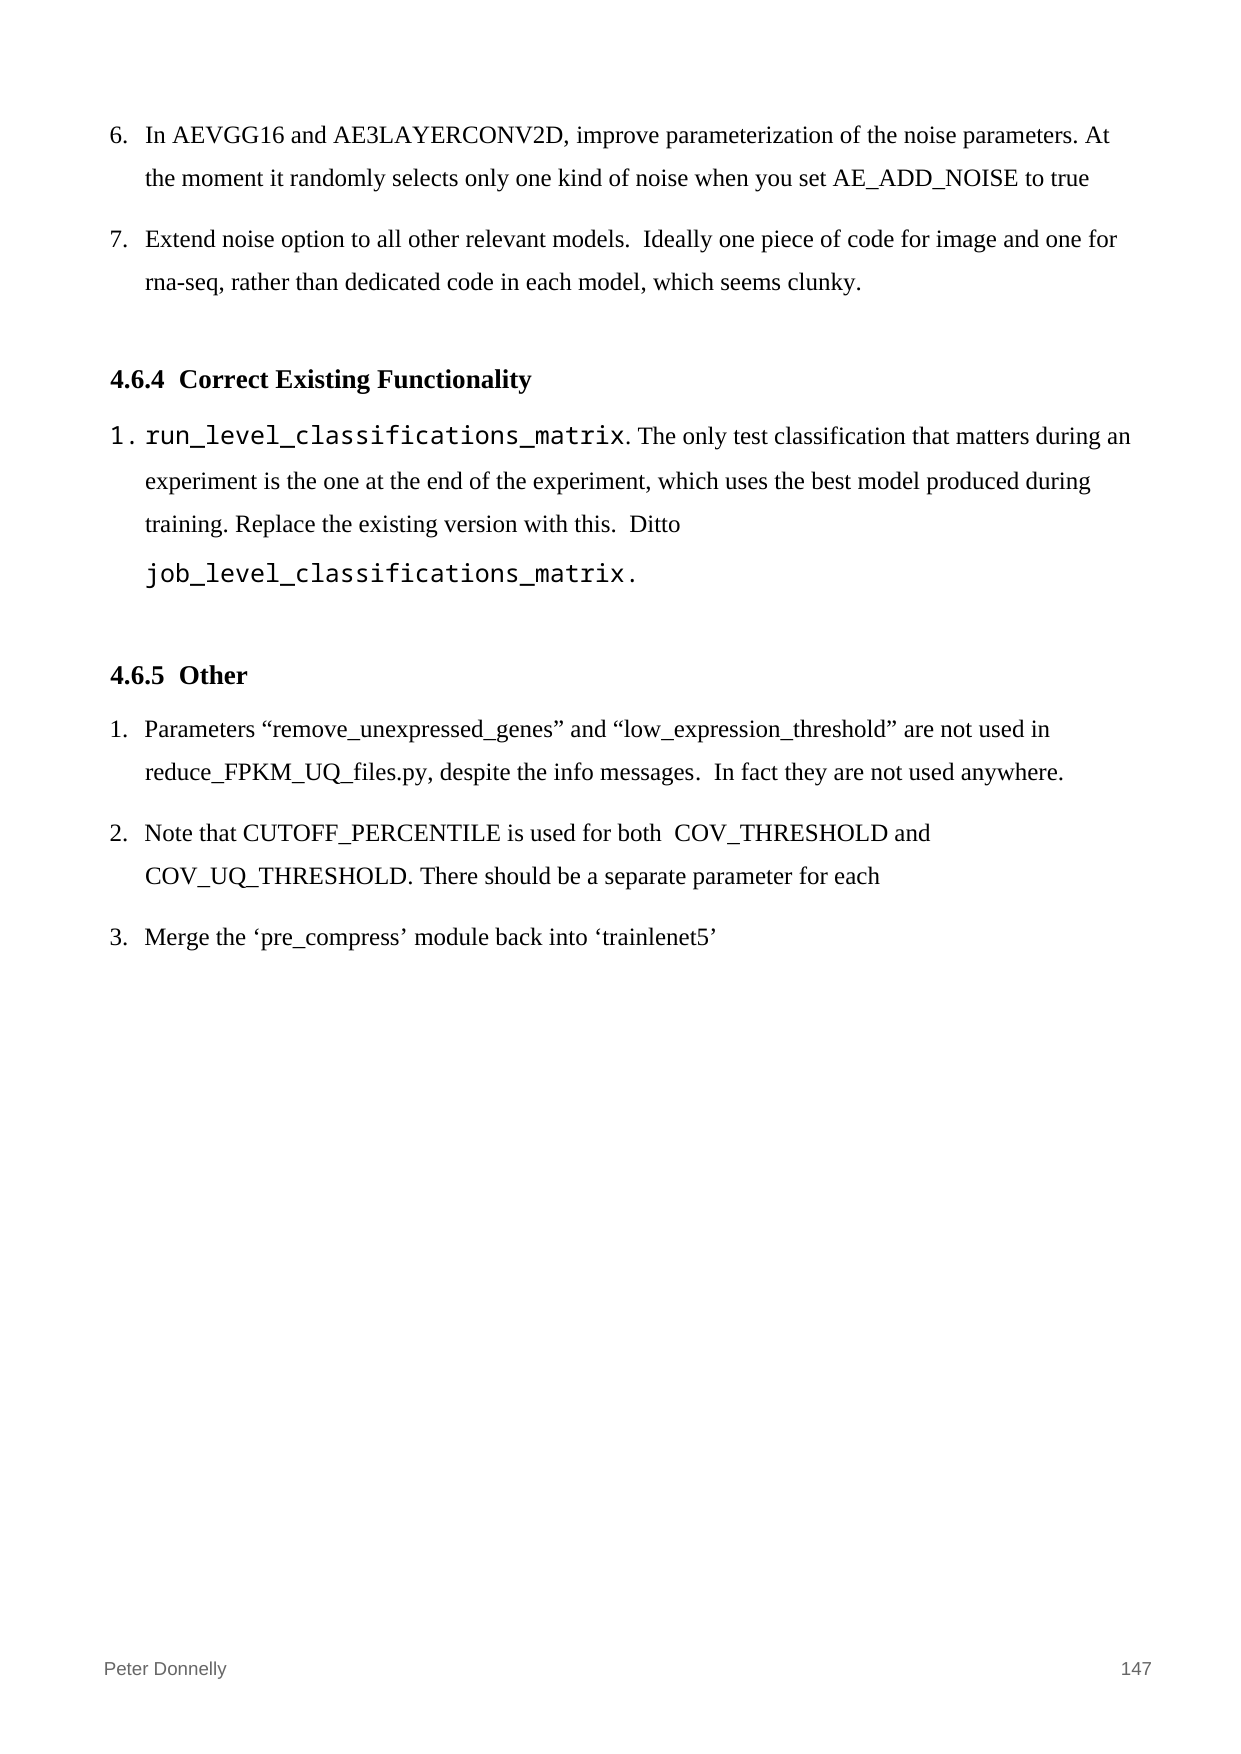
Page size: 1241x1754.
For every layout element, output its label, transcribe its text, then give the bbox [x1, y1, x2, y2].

list Merge the ‘pre_compress’ module back into ‘trainlenet5’ [109, 922, 1146, 951]
list Note that CUTOFF_PERCENTILE is used for both COV_THRESHOLD and COV_UQ_THRESHOLD. There should be a separate parameter for each [109, 818, 1146, 890]
subtitle Other [103, 659, 1146, 691]
list In AEVGG16 and AE3LAYERCONV2D, improve parameterization of the noise parameters. At the moment it randomly selects only one kind of noise when you set AE_ADD_NOISE to true [109, 120, 1146, 192]
list run_level_classifications_matrix. The only test classification that matters during an experiment is the one at the end of the experiment, which uses the best model produced during training. Replace the existing version with this. Ditto job_level_classifications_matrix. [109, 418, 1146, 589]
list Extend noise option to all other relevant models. Ideally one piece of code for image and one for rna-seq, rather than dedicated code in each model, which seems clunky. [109, 224, 1146, 296]
subtitle Correct Existing Functionality [103, 363, 1146, 394]
list Parameters “remove_unexpressed_genes” and “low_expression_threshold” are not used in reduce_FPKM_UQ_files.py, despite the info messages. In fact they are not used anywhere. [109, 714, 1146, 786]
